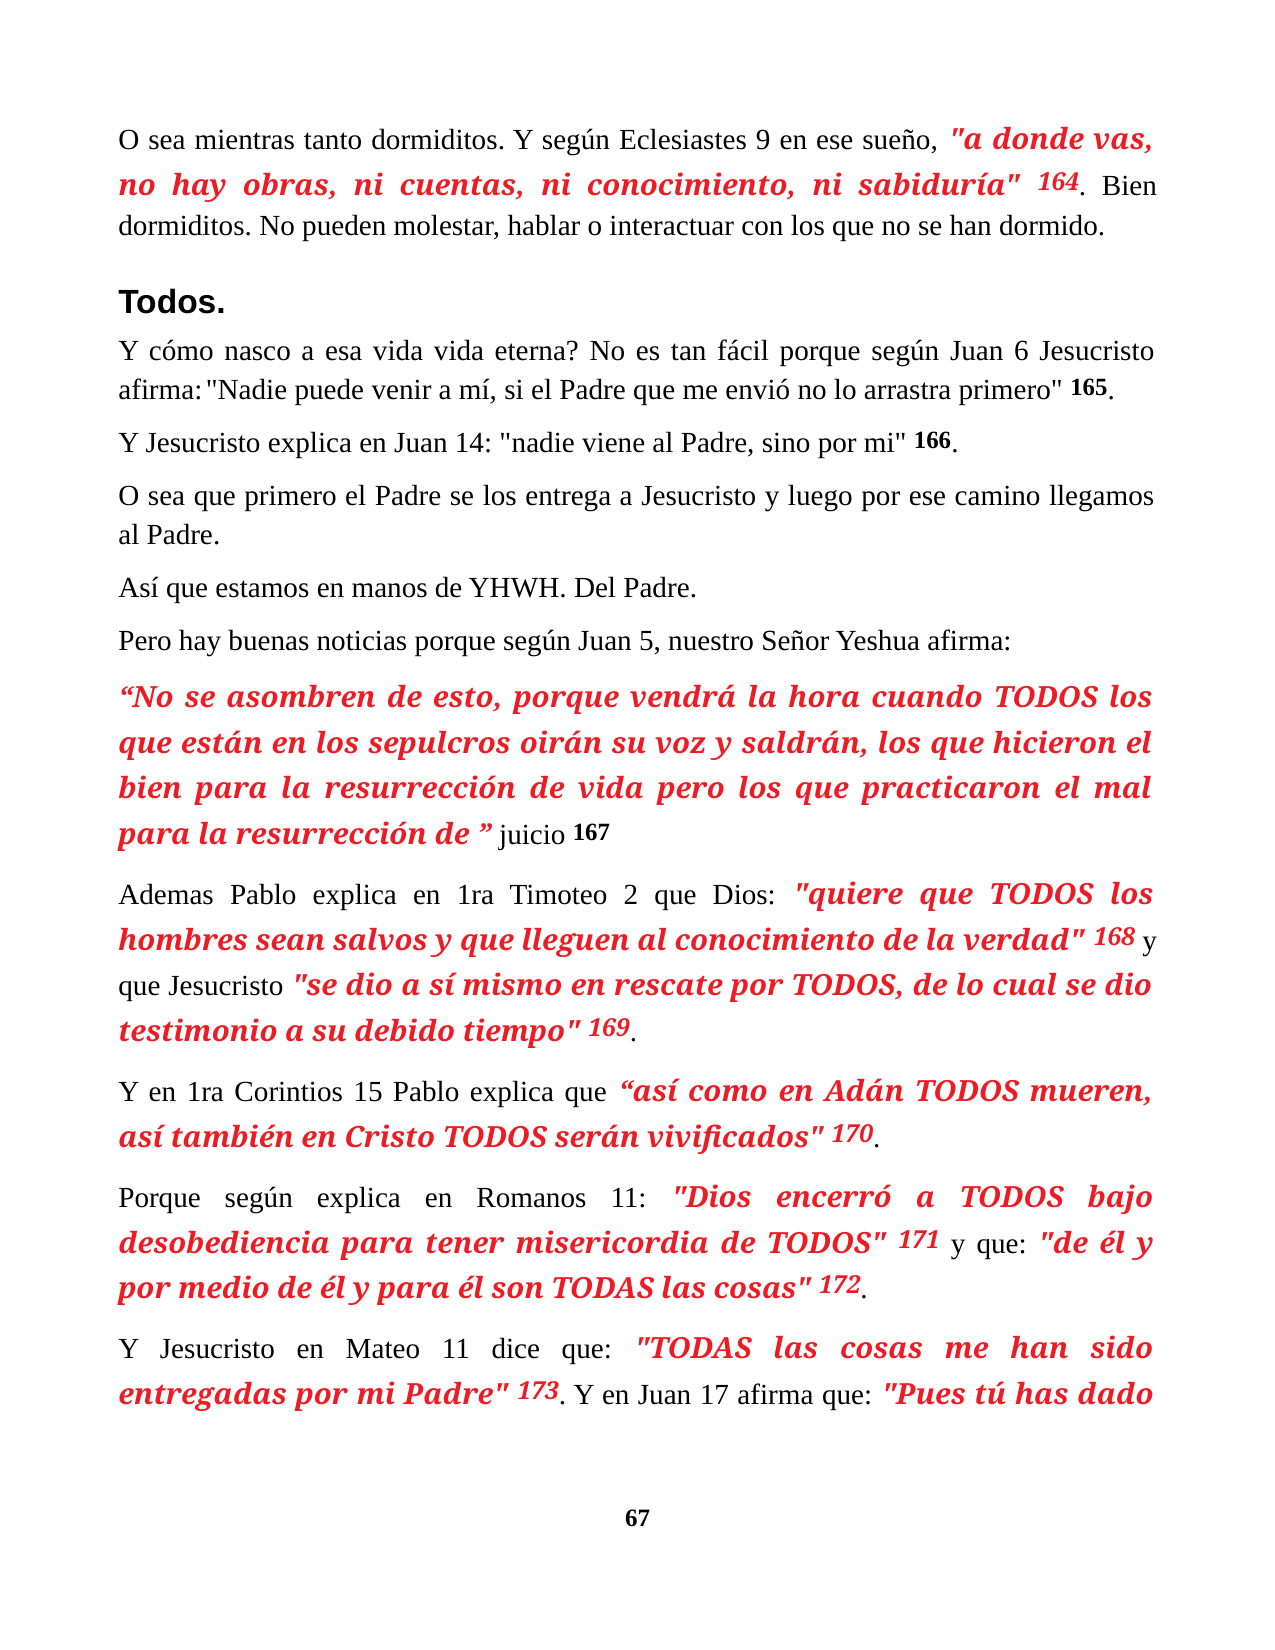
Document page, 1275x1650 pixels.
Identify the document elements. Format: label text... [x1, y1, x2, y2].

subtitle Todos. [118, 282, 1157, 321]
text O sea mientras tanto dormiditos. Y según Eclesiastes 9 en ese sueño, "a donde vas, no hay obras, ni cuentas, ni conocimiento, ni sabiduría" . Bien dormiditos. No pueden molestar, hablar o interactuar con los que no se han dormido. [118, 118, 1157, 242]
text “No se asombren de esto, porque vendrá la hora cuando TODOS los que están en los sepulcros oirán su voz y saldrán, los que hicieron el bien para la resurrección de vida pero los que practicaron el mal para la resurrección de ” juicio [118, 676, 1157, 853]
text O sea que primero el Padre se los entrega a Jesucristo y luego por ese camino llegamos al Padre. [118, 478, 1157, 550]
text Y Jesucristo en Mateo 11 dice que: "TODAS las cosas me han sido entregadas por mi Padre" . Y en Juan 17 afirma que: "Pues tú has dado [118, 1328, 1157, 1413]
text Y Jesucristo explica en Juan 14: "nadie viene al Padre, sino por mi" . [118, 425, 1157, 459]
text Así que estamos en manos de YHWH. Del Padre. [118, 570, 1157, 603]
text Y cómo nasco a esa vida vida eterna? No es tan fácil porque según Juan 6 Jesucristo afirma: "Nadie puede venir a mí, si el Padre que me envió no lo arrastra primero" . [118, 333, 1157, 406]
text Y en 1ra Corintios 15 Pablo explica que “así como en Adán TODOS mueren, así también en Cristo TODOS serán vivificados" . [118, 1070, 1157, 1156]
text Ademas Pablo explica en 1ra Timoteo 2 que Dios: "quiere que TODOS los hombres sean salvos y que lleguen al conocimiento de la verdad" y que Jesucristo "se dio a sí mismo en rescate por TODOS, de lo cual se dio testimonio a su debido tiempo" . [118, 873, 1157, 1050]
text Pero hay buenas noticias porque según Juan 5, nuestro Señor Yeshua afirma: [118, 623, 1157, 657]
text Porque según explica en Romanos 11: "Dios encerró a TODOS bajo desobediencia para tener misericordia de TODOS" y que: "de él y por medio de él y para él son TODAS las cosas" . [118, 1176, 1157, 1307]
